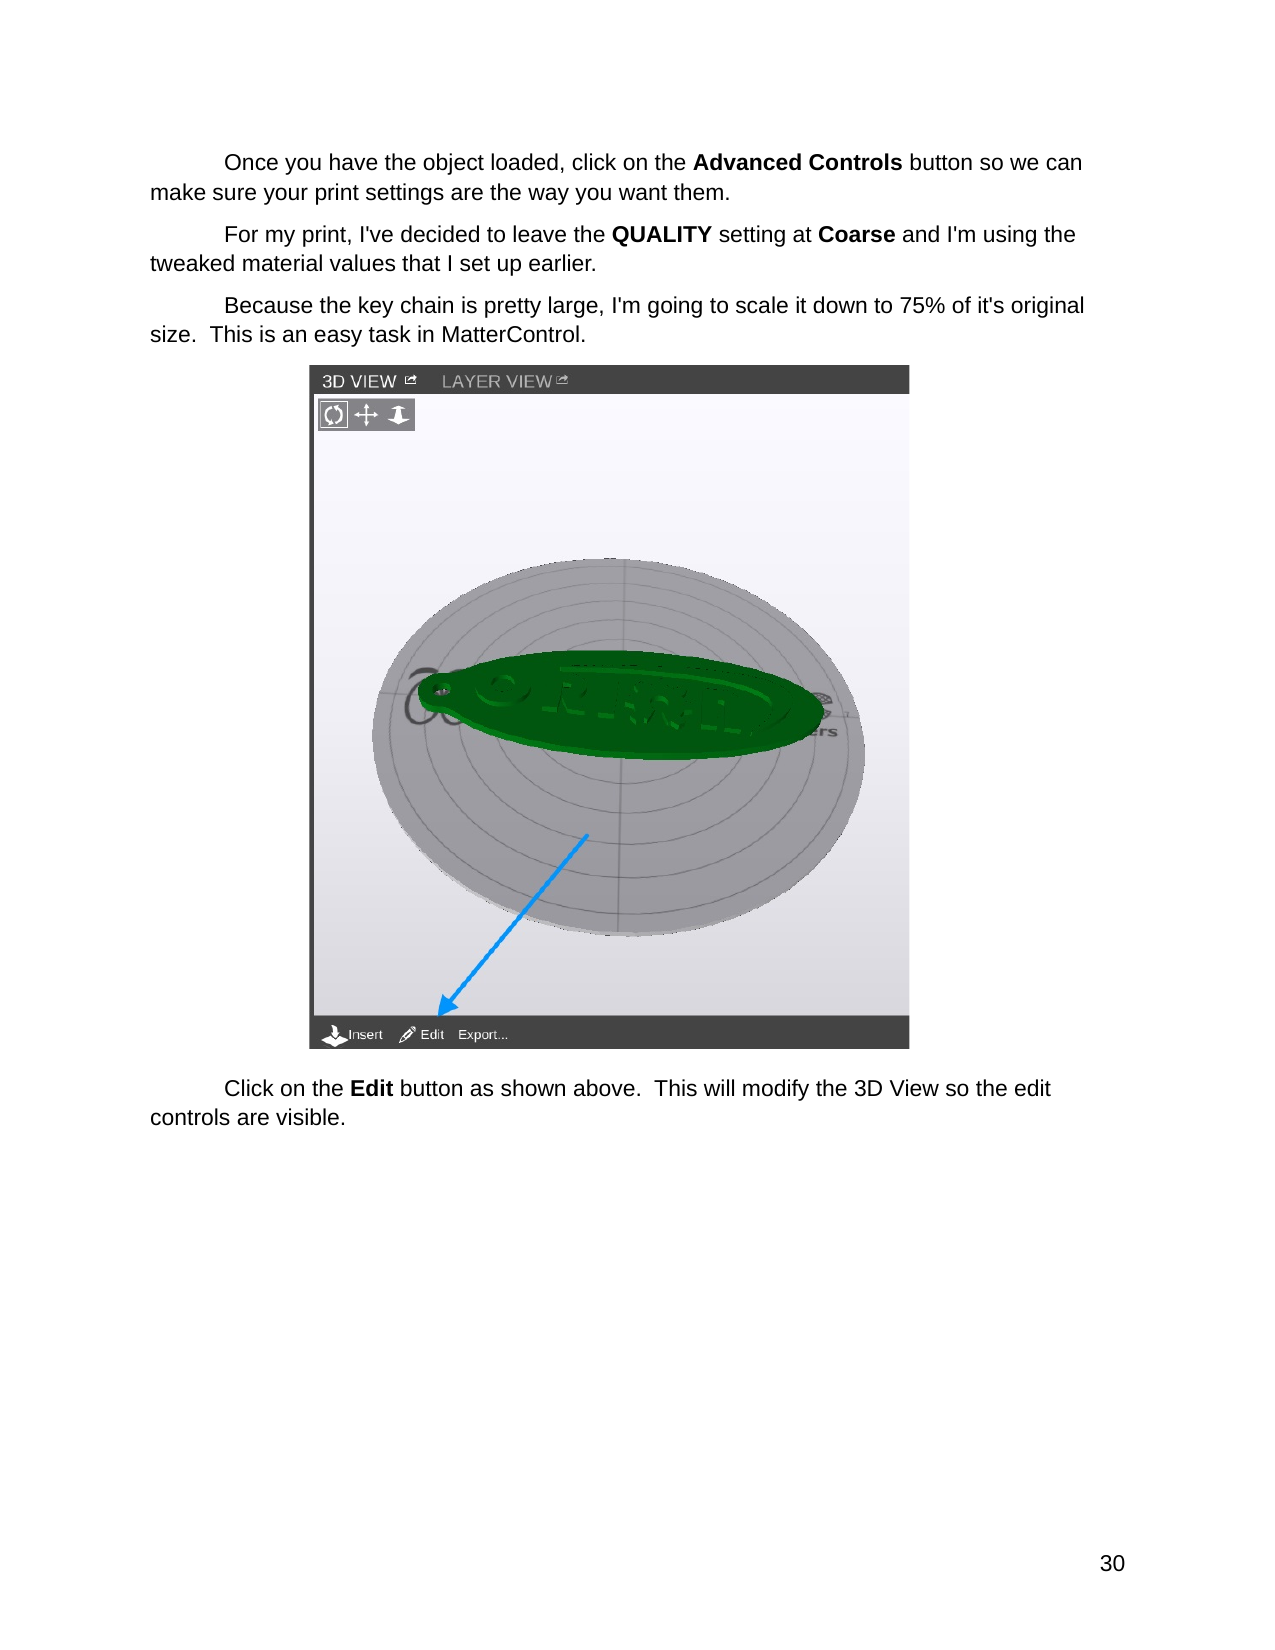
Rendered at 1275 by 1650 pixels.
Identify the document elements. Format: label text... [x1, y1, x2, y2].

text For my print, I've decided to leave the QUALITY setting at Coarse and I'm using the tweaked material values that I set up earlier. [150, 221, 1125, 276]
text Click on the Edit button as shown above. This will modify the 3D View so the edit controls are visible. [150, 1076, 1125, 1131]
text Once you have the object loaded, click on the Advanced Controls button so we can make sure your print settings are the way you want them. [150, 150, 1125, 205]
picture [309, 365, 910, 1049]
text Because the key chain is pretty large, I'm going to scale it down to 75% of it's original size. This is an easy task in MatterControl. [150, 292, 1125, 347]
